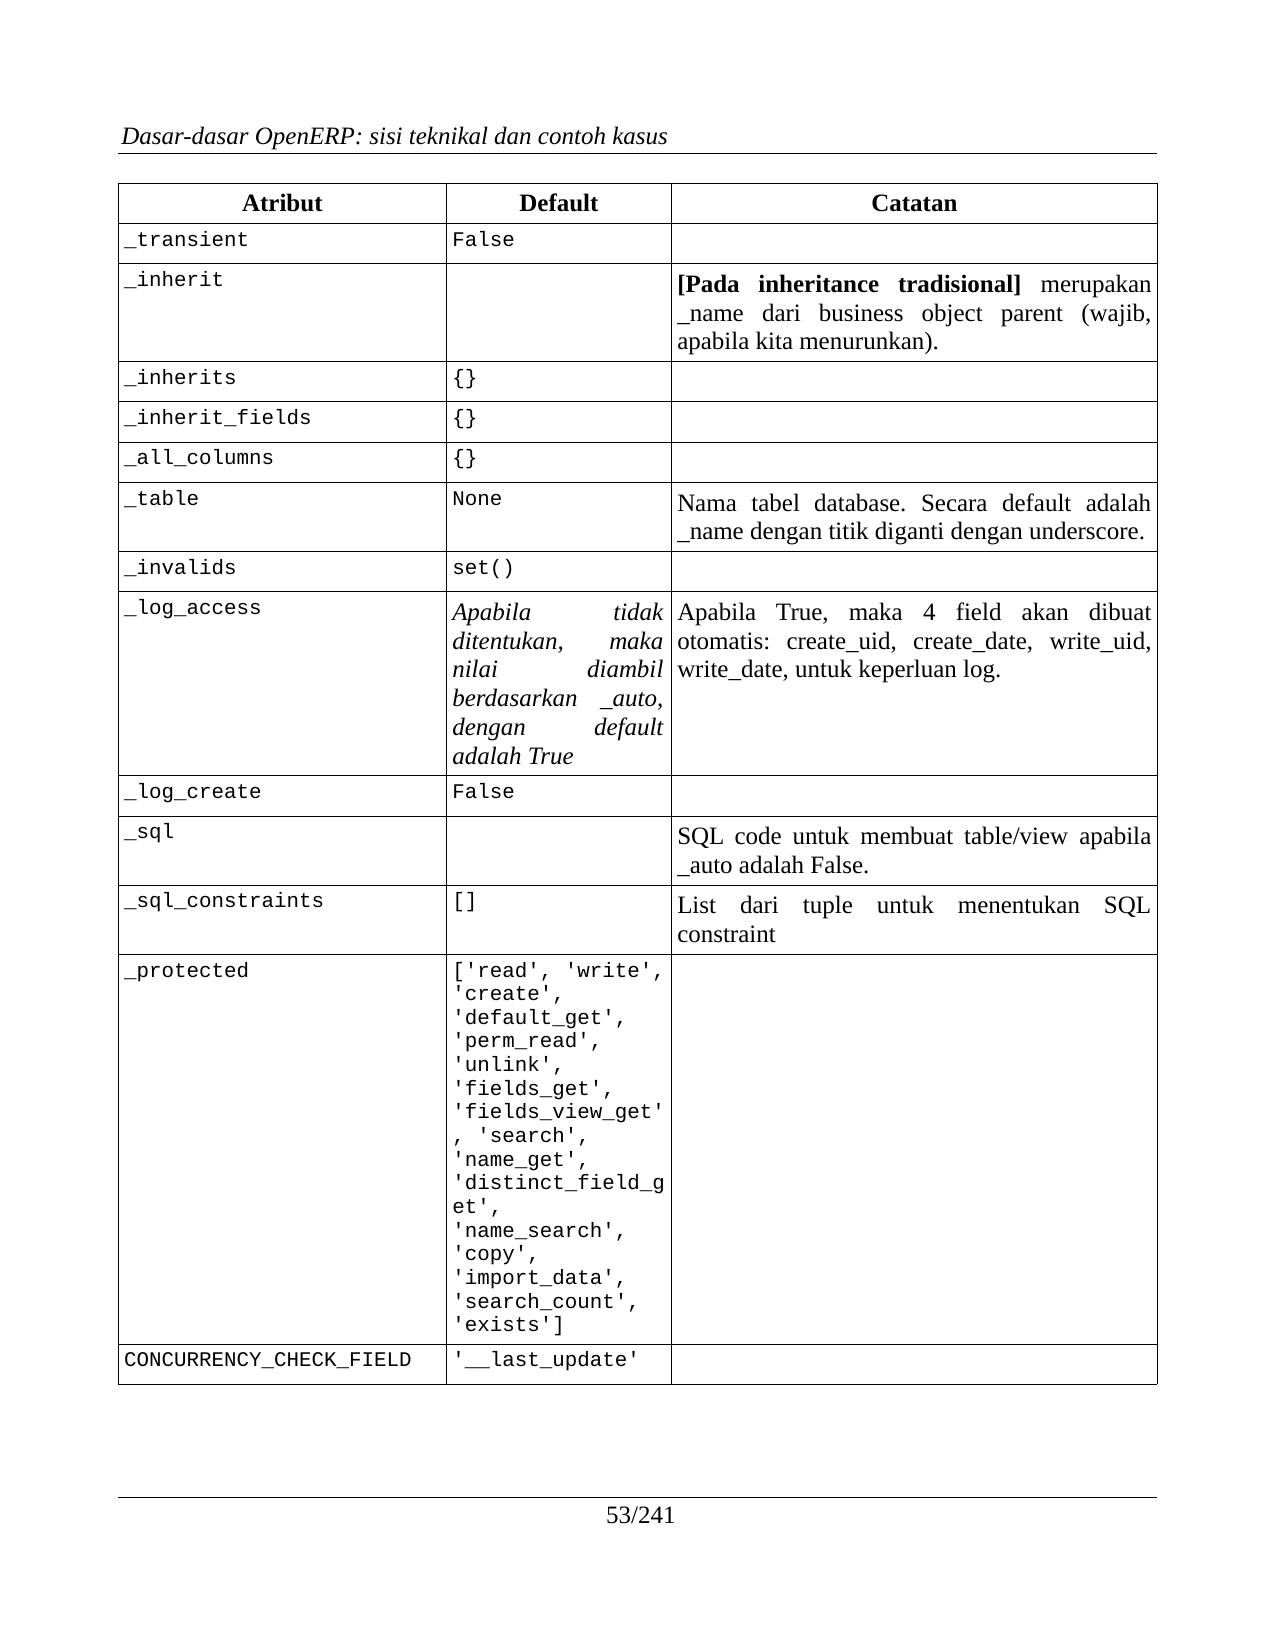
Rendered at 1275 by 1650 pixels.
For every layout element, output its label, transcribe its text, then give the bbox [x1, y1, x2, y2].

table_cell List dari tuple untuk menentukan SQL constraint [672, 886, 1157, 954]
table_cell set() [447, 552, 671, 591]
table_header Default [447, 184, 671, 223]
table_cell Nama tabel database. Secara default adalah _name dengan titik diganti dengan underscore. [672, 483, 1157, 551]
table_cell [] [447, 886, 671, 954]
table_cell _log_create [119, 776, 446, 816]
table_cell _invalids [119, 552, 446, 591]
table_cell CONCURRENCY_CHECK_FIELD [119, 1345, 446, 1384]
table_cell [447, 264, 671, 361]
table_cell {} [447, 443, 671, 482]
table_cell _sql_constraints [119, 886, 446, 954]
table_cell False [447, 224, 671, 263]
table_cell Apabila tidak ditentukan, maka nilai diambil berdasarkan _auto, dengan default adalah True [447, 592, 671, 775]
table_cell [672, 955, 1157, 1344]
table_cell {} [447, 402, 671, 442]
table_cell [672, 224, 1157, 263]
table_cell _table [119, 483, 446, 551]
table_cell ['read', 'write', 'create', 'default_get', 'perm_read', 'unlink', 'fields_get', 'fields_view_get', 'search', 'name_get', 'distinct_field_get', 'name_search', 'copy', 'import_data', 'search_count', 'exists'] [447, 955, 671, 1344]
table_cell [672, 1345, 1157, 1384]
table_cell _log_access [119, 592, 446, 775]
table_cell '__last_update' [447, 1345, 671, 1384]
table_cell [672, 552, 1157, 591]
table_cell [672, 776, 1157, 816]
table_cell SQL code untuk membuat table/view apabila _auto adalah False. [672, 817, 1157, 885]
table_cell _protected [119, 955, 446, 1344]
table_cell [672, 443, 1157, 482]
table_cell {} [447, 362, 671, 401]
table_cell [Pada inheritance tradisional] merupakan _name dari business object parent (wajib, apabila kita menurunkan). [672, 264, 1157, 361]
table_cell _inherits [119, 362, 446, 401]
table_cell False [447, 776, 671, 816]
table_cell _inherit [119, 264, 446, 361]
table_cell _transient [119, 224, 446, 263]
table_header Atribut [119, 184, 446, 223]
table_cell Apabila True, maka 4 field akan dibuat otomatis: create_uid, create_date, write_uid, write_date, untuk keperluan log. [672, 592, 1157, 775]
table_cell None [447, 483, 671, 551]
table_header Catatan [672, 184, 1157, 223]
table_cell [447, 817, 671, 885]
table_cell _inherit_fields [119, 402, 446, 442]
table_cell _all_columns [119, 443, 446, 482]
table_cell [672, 402, 1157, 442]
table_cell _sql [119, 817, 446, 885]
table_cell [672, 362, 1157, 401]
